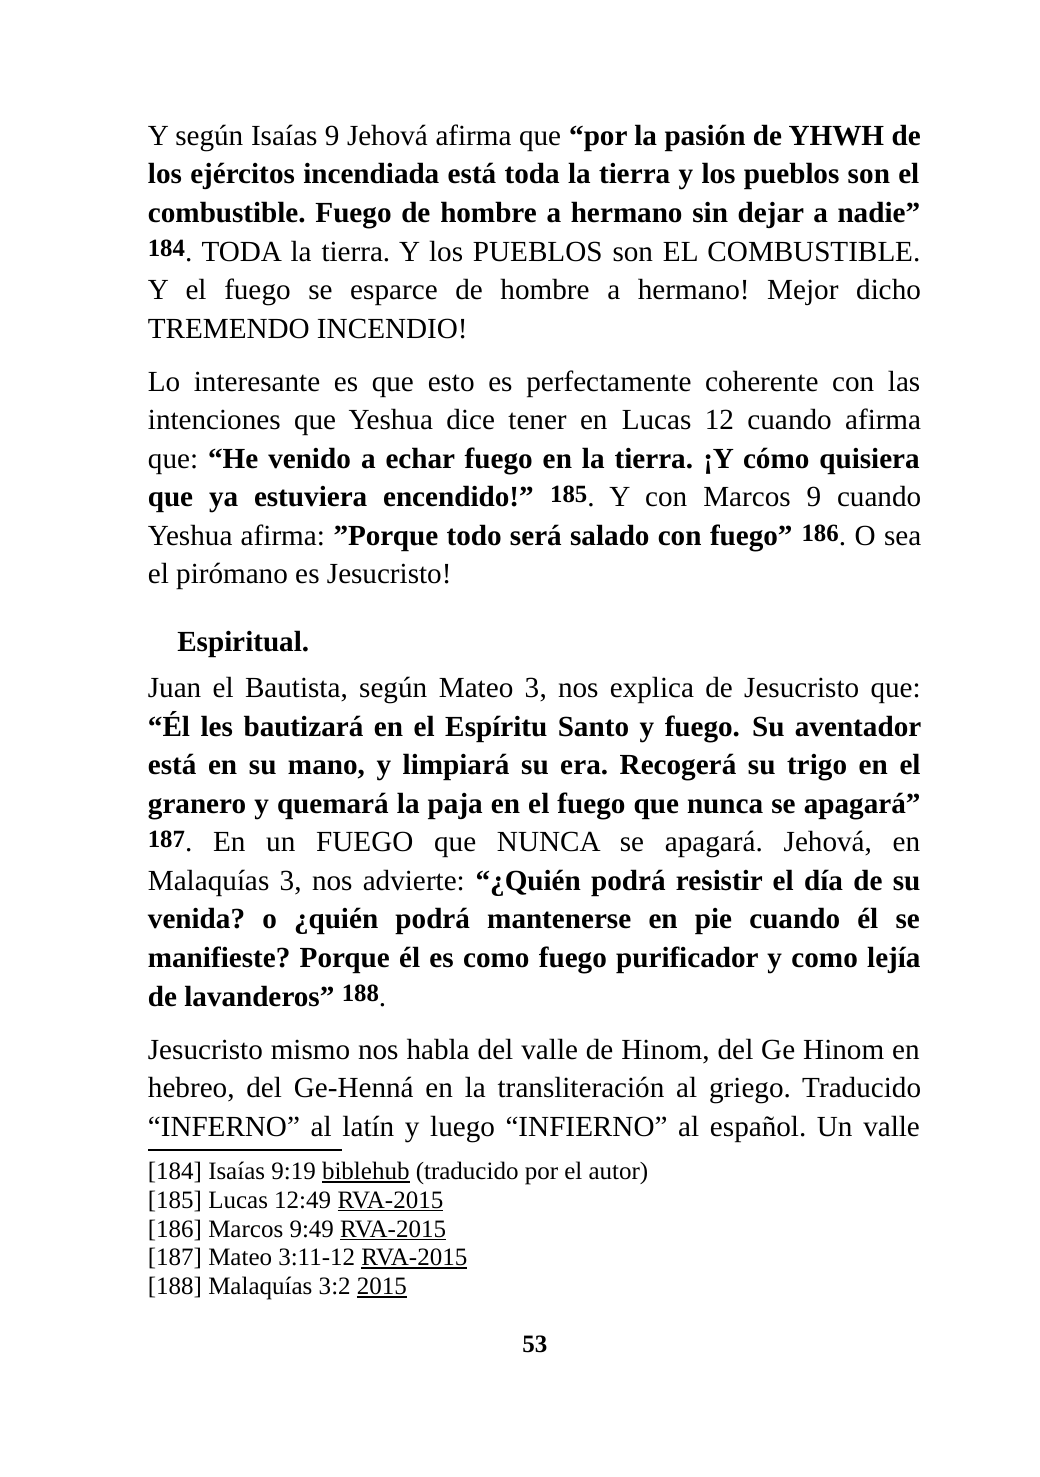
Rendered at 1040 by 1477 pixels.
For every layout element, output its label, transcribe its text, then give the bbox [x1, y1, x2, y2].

text Marcos 9:49 RVA-2015 [148, 1214, 921, 1242]
text Y según Isaías 9 Jehová afirma que “por la pasión de YHWH de los ejércitos incendiada está toda la tierra y los pueblos son el combustible. Fuego de hombre a hermano sin dejar a nadie” . TODA la tierra. Y los PUEBLOS son EL COMBUSTIBLE. Y el fuego se esparce de hombre a hermano! Mejor dicho TREMENDO INCENDIO! [148, 118, 921, 344]
text Malaquías 3:2 2015 [148, 1271, 921, 1300]
text Lo interesante es que esto es perfectamente coherente con las intenciones que Yeshua dice tener en Lucas 12 cuando afirma que: “He venido a echar fuego en la tierra. ¡Y cómo quisiera que ya estuviera encendido!” . Y con Marcos 9 cuando Yeshua afirma: ”Porque todo será salado con fuego” . O sea el pirómano es Jesucristo! [148, 364, 921, 590]
text Lucas 12:49 RVA-2015 [148, 1185, 921, 1214]
text Isaías 9:19 biblehub (traducido por el autor) [148, 1156, 921, 1185]
text Mateo 3:11-12 RVA-2015 [148, 1242, 921, 1271]
text Juan el Bautista, según Mateo 3, nos explica de Jesucristo que: “Él les bautizará en el Espíritu Santo y fuego. Su aventador está en su mano, y limpiará su era. Recogerá su trigo en el granero y quemará la paja en el fuego que nunca se apagará” . En un FUEGO que NUNCA se apagará. Jehová, en Malaquías 3, nos advierte: “¿Quién podrá resistir el día de su venida? o ¿quién podrá mantenerse en pie cuando él se manifieste? Porque él es como fuego purificador y como lejía de lavanderos” . [148, 670, 921, 1012]
text Jesucristo mismo nos habla del valle de Hinom, del Ge Hinom en hebreo, del Ge-Henná en la transliteración al griego. Traducido “INFERNO” al latín y luego “INFIERNO” al español. Un valle [148, 1032, 921, 1142]
subtitle Espiritual. [177, 624, 921, 658]
